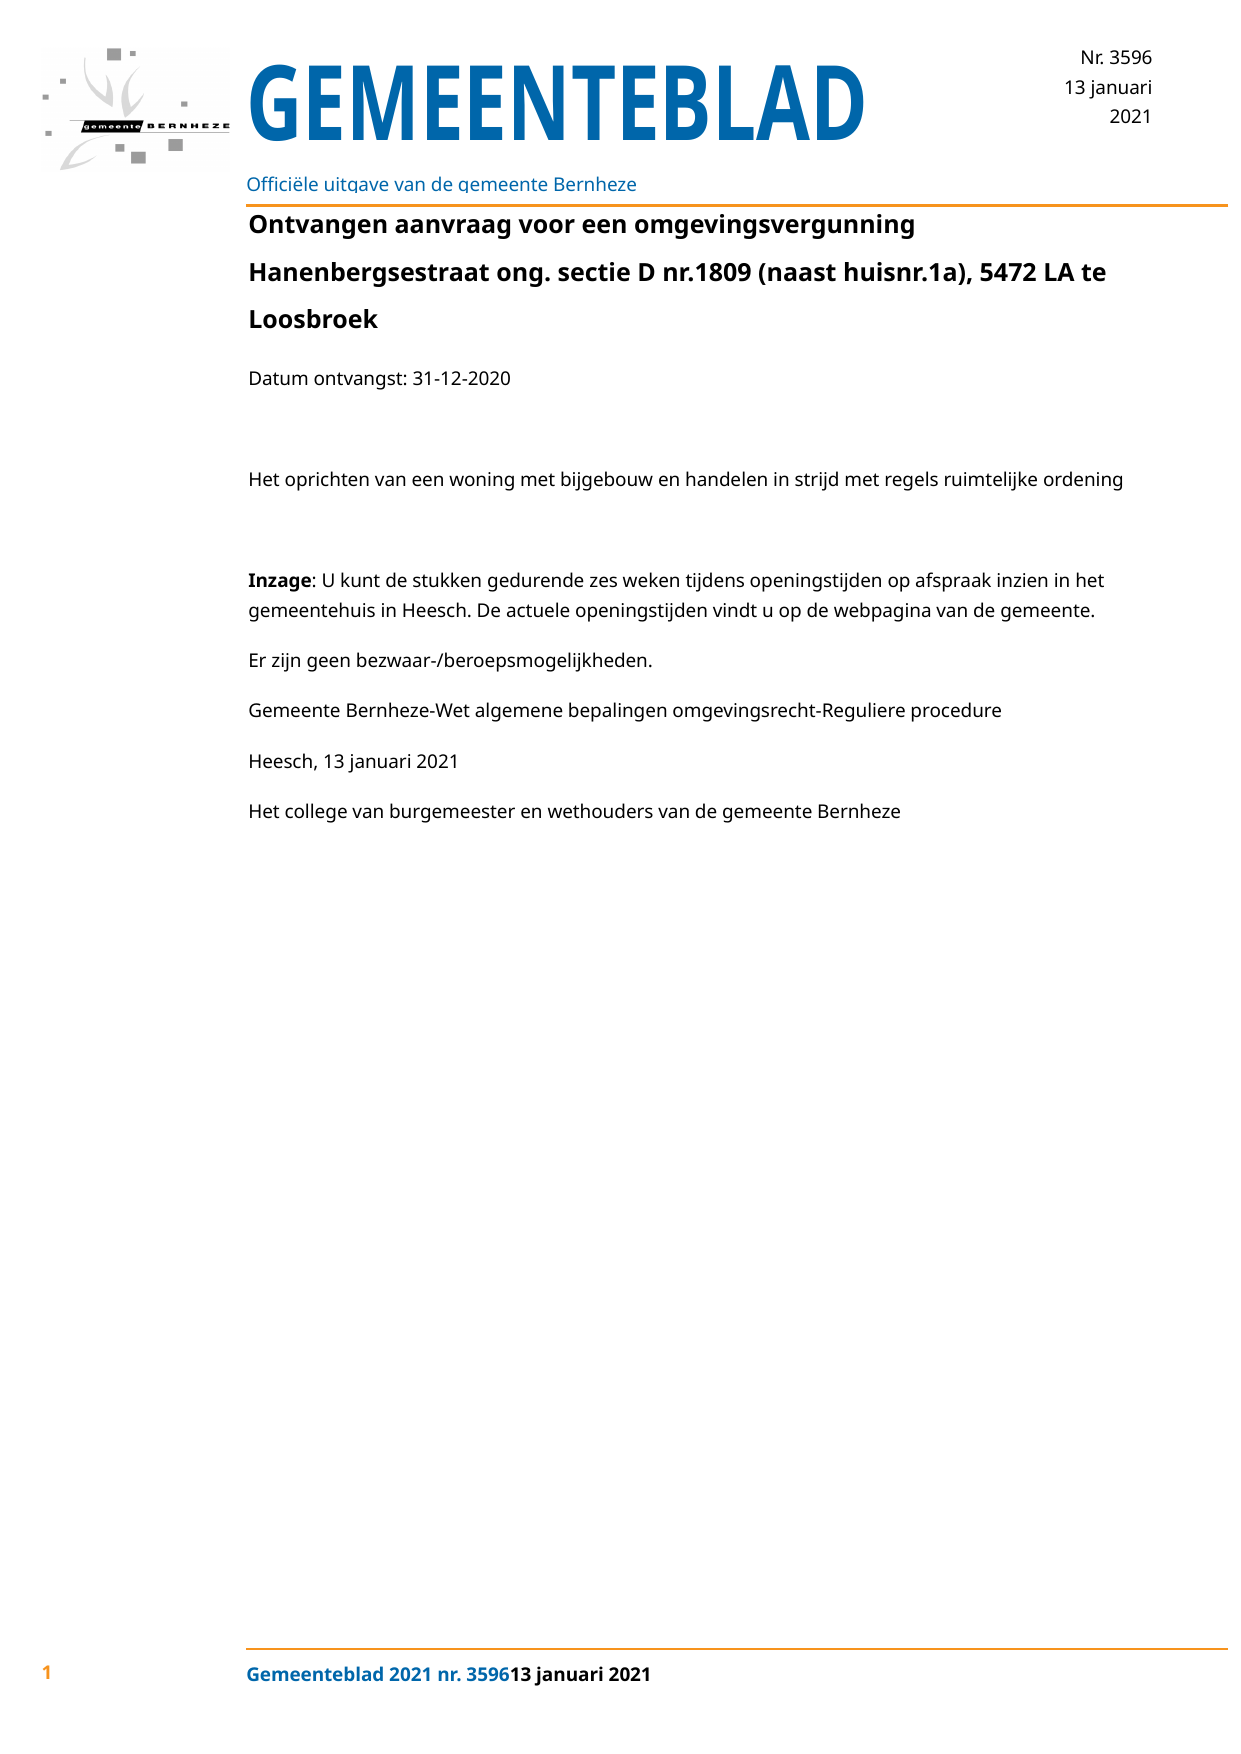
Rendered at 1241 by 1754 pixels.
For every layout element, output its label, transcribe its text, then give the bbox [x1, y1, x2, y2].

text Het oprichten van een woning met bijgebouw en handelen in strijd met regels ruimtelijke ordening [248, 466, 1152, 492]
text Het college van burgemeester en wethouders van de gemeente Bernheze [248, 798, 1152, 824]
text Inzage: U kunt de stukken gedurende zes weken tijdens openingstijden op afspraak inzien in het gemeentehuis in Heesch. De actuele openingstijden vindt u op de webpagina van de gemeente. [248, 567, 1152, 622]
text Ontvangen aanvraag voor een omgevingsvergunning Hanenbergsestraat ong. sectie D nr.1809 (naast huisnr.1a), 5472 LA te Loosbroek [248, 207, 1152, 336]
text Datum ontvangst: 31-12-2020 [248, 366, 1152, 391]
text Heesch, 13 januari 2021 [248, 748, 1152, 774]
picture [41, 47, 231, 172]
text Er zijn geen bezwaar-/beroepsmogelijkheden. [248, 647, 1152, 673]
text Gemeente Bernheze-Wet algemene bepalingen omgevingsrecht-Reguliere procedure [248, 698, 1152, 723]
